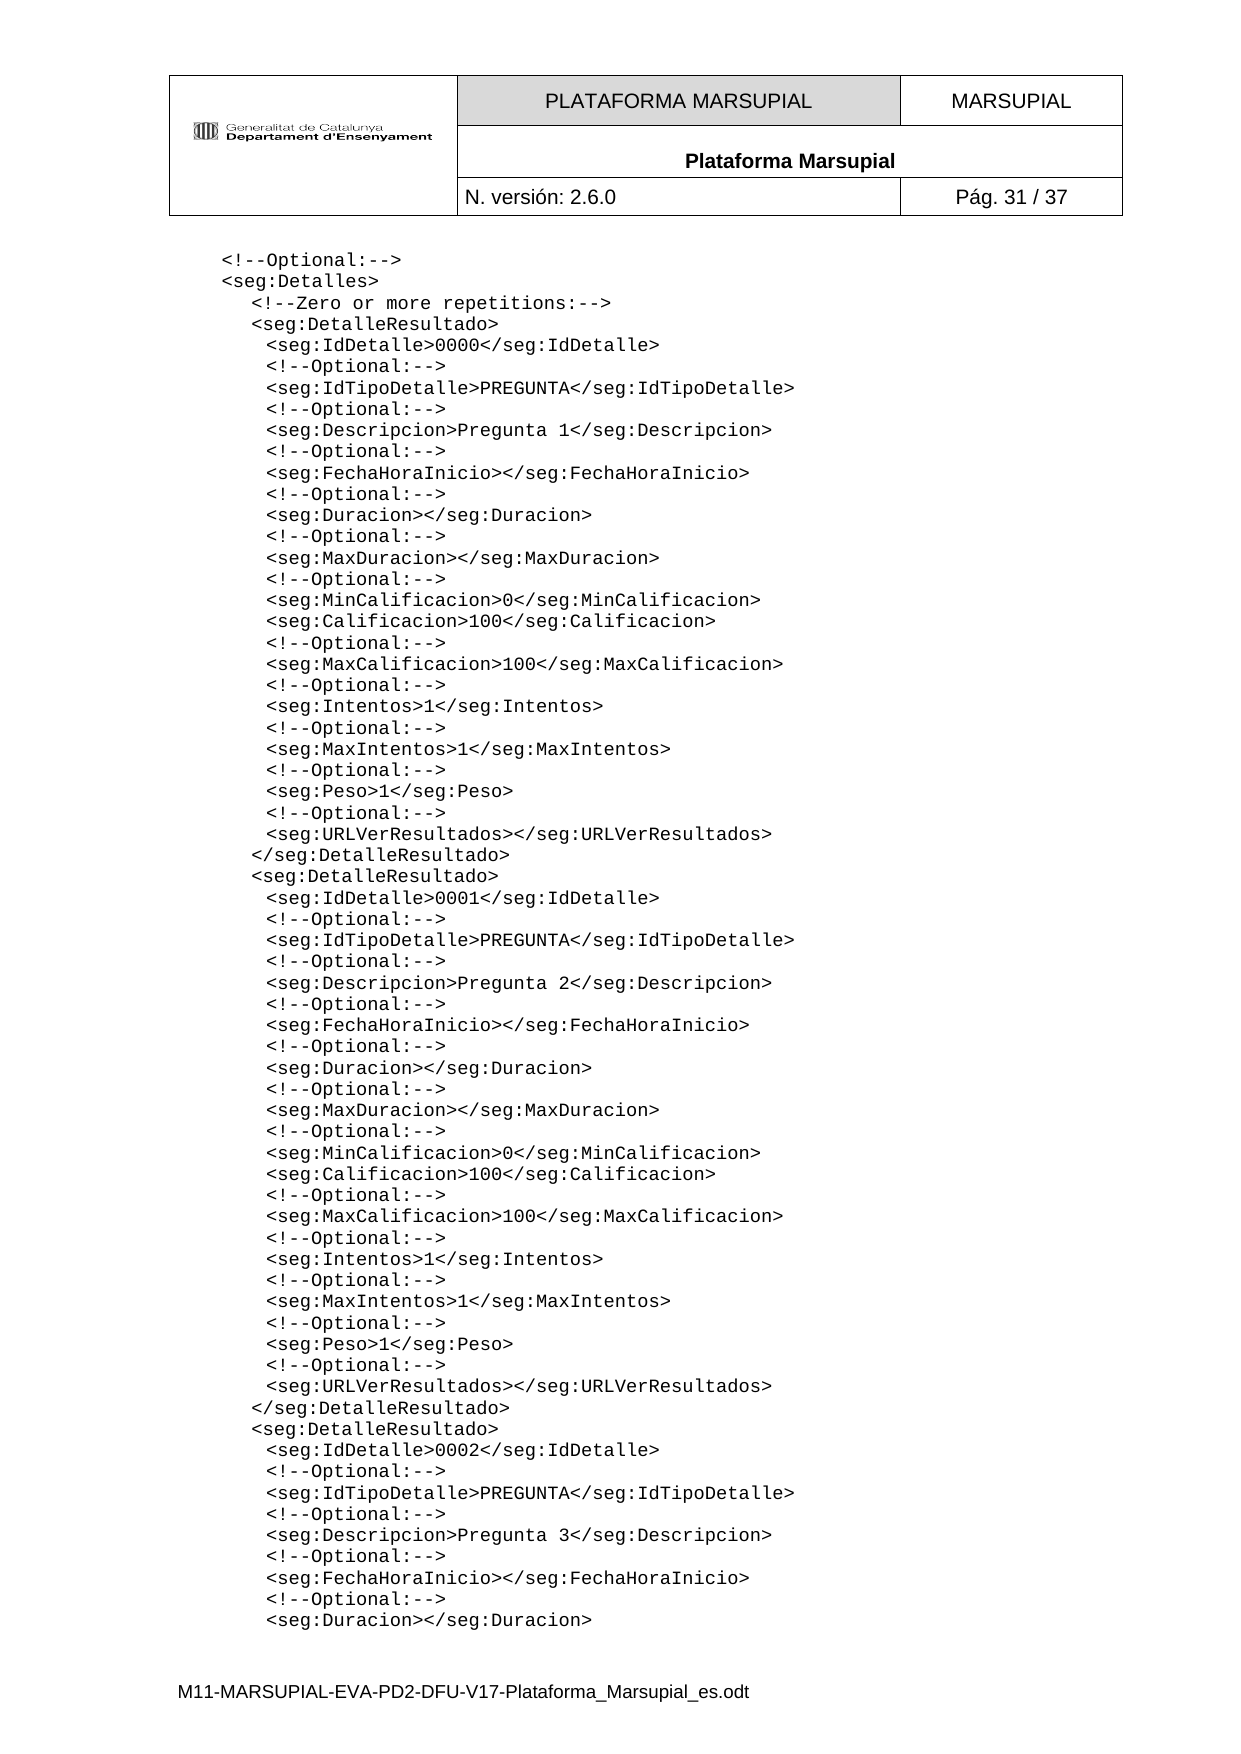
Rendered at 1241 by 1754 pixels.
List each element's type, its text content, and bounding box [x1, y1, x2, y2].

text <!--Optional:--> [177, 718, 1122, 740]
text <seg:URLVerResultados></seg:URLVerResultados> [177, 825, 1122, 846]
text <!--Optional:--> [177, 1505, 1122, 1526]
text <seg:FechaHoraInicio></seg:FechaHoraInicio> [177, 463, 1122, 485]
text <!--Optional:--> [177, 357, 1122, 378]
text <!--Optional:--> [177, 1080, 1122, 1101]
text <!--Optional:--> [177, 485, 1122, 506]
text <seg:Peso>1</seg:Peso> [177, 782, 1122, 803]
text <!--Optional:--> [177, 1228, 1122, 1250]
text <seg:URLVerResultados></seg:URLVerResultados> [177, 1377, 1122, 1398]
text <!--Optional:--> [177, 1590, 1122, 1611]
text <seg:Descripcion>Pregunta 1</seg:Descripcion> [177, 421, 1122, 442]
text <seg:MaxIntentos>1</seg:MaxIntentos> [177, 740, 1122, 761]
text </seg:DetalleResultado> [177, 1398, 1122, 1420]
text <seg:Intentos>1</seg:Intentos> [177, 697, 1122, 718]
text <seg:Duracion></seg:Duracion> [177, 1611, 1122, 1632]
text <seg:Peso>1</seg:Peso> [177, 1335, 1122, 1356]
text <seg:Duracion></seg:Duracion> [177, 506, 1122, 527]
text <!--Optional:--> [177, 1122, 1122, 1143]
text <!--Optional:--> [177, 1186, 1122, 1207]
text <seg:Calificacion>100</seg:Calificacion> [177, 612, 1122, 633]
text <seg:MinCalificacion>0</seg:MinCalificacion> [177, 1143, 1122, 1165]
text <!--Optional:--> [177, 400, 1122, 421]
text <seg:IdTipoDetalle>PREGUNTA</seg:IdTipoDetalle> [177, 378, 1122, 400]
text </seg:DetalleResultado> [177, 846, 1122, 867]
text <seg:FechaHoraInicio></seg:FechaHoraInicio> [177, 1568, 1122, 1590]
text <seg:MinCalificacion>0</seg:MinCalificacion> [177, 591, 1122, 612]
text <seg:MaxDuracion></seg:MaxDuracion> [177, 548, 1122, 570]
text <seg:Calificacion>100</seg:Calificacion> [177, 1165, 1122, 1186]
text <seg:IdTipoDetalle>PREGUNTA</seg:IdTipoDetalle> [177, 1483, 1122, 1505]
text <!--Zero or more repetitions:--> [177, 293, 1122, 315]
text <seg:MaxDuracion></seg:MaxDuracion> [177, 1101, 1122, 1122]
text <seg:MaxCalificacion>100</seg:MaxCalificacion> [177, 1207, 1122, 1228]
text <!--Optional:--> [177, 527, 1122, 548]
text <seg:Descripcion>Pregunta 2</seg:Descripcion> [177, 973, 1122, 995]
text <!--Optional:--> [177, 952, 1122, 973]
text <!--Optional:--> [177, 761, 1122, 782]
text <seg:DetalleResultado> [177, 867, 1122, 888]
text <seg:IdTipoDetalle>PREGUNTA</seg:IdTipoDetalle> [177, 931, 1122, 952]
text <!--Optional:--> [177, 676, 1122, 697]
text <!--Optional:--> [177, 995, 1122, 1016]
text <!--Optional:--> [177, 1037, 1122, 1058]
text <!--Optional:--> [177, 1462, 1122, 1483]
text <seg:FechaHoraInicio></seg:FechaHoraInicio> [177, 1016, 1122, 1037]
text <!--Optional:--> [177, 1547, 1122, 1568]
text <seg:Intentos>1</seg:Intentos> [177, 1250, 1122, 1271]
text <!--Optional:--> [177, 251, 1122, 272]
text <seg:DetalleResultado> [177, 1420, 1122, 1441]
text <!--Optional:--> [177, 1356, 1122, 1377]
text <!--Optional:--> [177, 633, 1122, 655]
text <seg:DetalleResultado> [177, 315, 1122, 336]
text <!--Optional:--> [177, 442, 1122, 463]
text <seg:IdDetalle>0001</seg:IdDetalle> [177, 888, 1122, 910]
text <seg:MaxCalificacion>100</seg:MaxCalificacion> [177, 655, 1122, 676]
text <!--Optional:--> [177, 803, 1122, 825]
text <seg:IdDetalle>0000</seg:IdDetalle> [177, 336, 1122, 357]
text <!--Optional:--> [177, 1271, 1122, 1292]
text <!--Optional:--> [177, 570, 1122, 591]
text <seg:MaxIntentos>1</seg:MaxIntentos> [177, 1292, 1122, 1313]
text <!--Optional:--> [177, 910, 1122, 931]
text <seg:Detalles> [177, 272, 1122, 293]
text <seg:Descripcion>Pregunta 3</seg:Descripcion> [177, 1526, 1122, 1547]
text <seg:Duracion></seg:Duracion> [177, 1058, 1122, 1080]
text <!--Optional:--> [177, 1313, 1122, 1335]
text <seg:IdDetalle>0002</seg:IdDetalle> [177, 1441, 1122, 1462]
